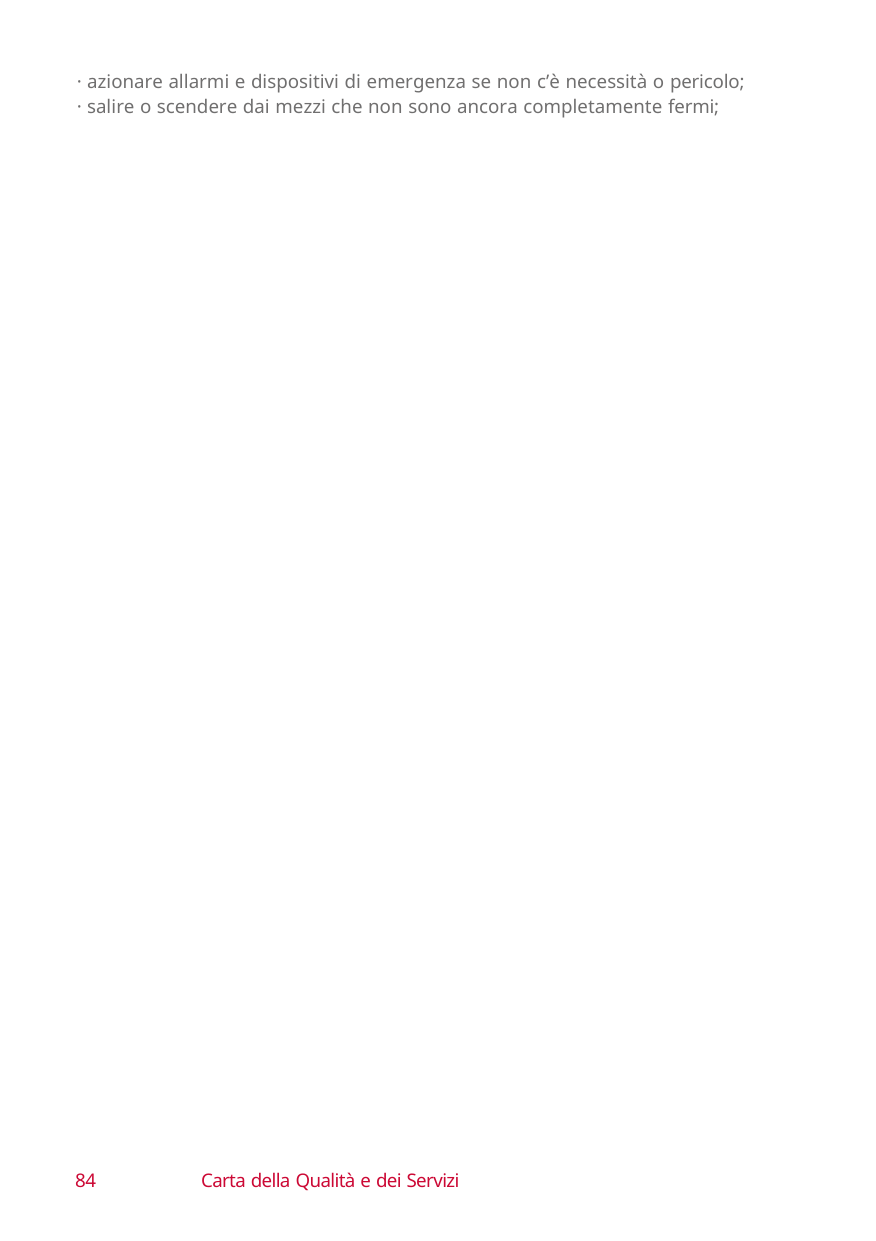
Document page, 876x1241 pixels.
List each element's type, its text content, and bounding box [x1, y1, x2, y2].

list azionare allarmi e dispositivi di emergenza se non c’è necessità o pericolo; [77, 69, 858, 93]
list salire o scendere dai mezzi che non sono ancora completamente fermi; [77, 93, 858, 118]
